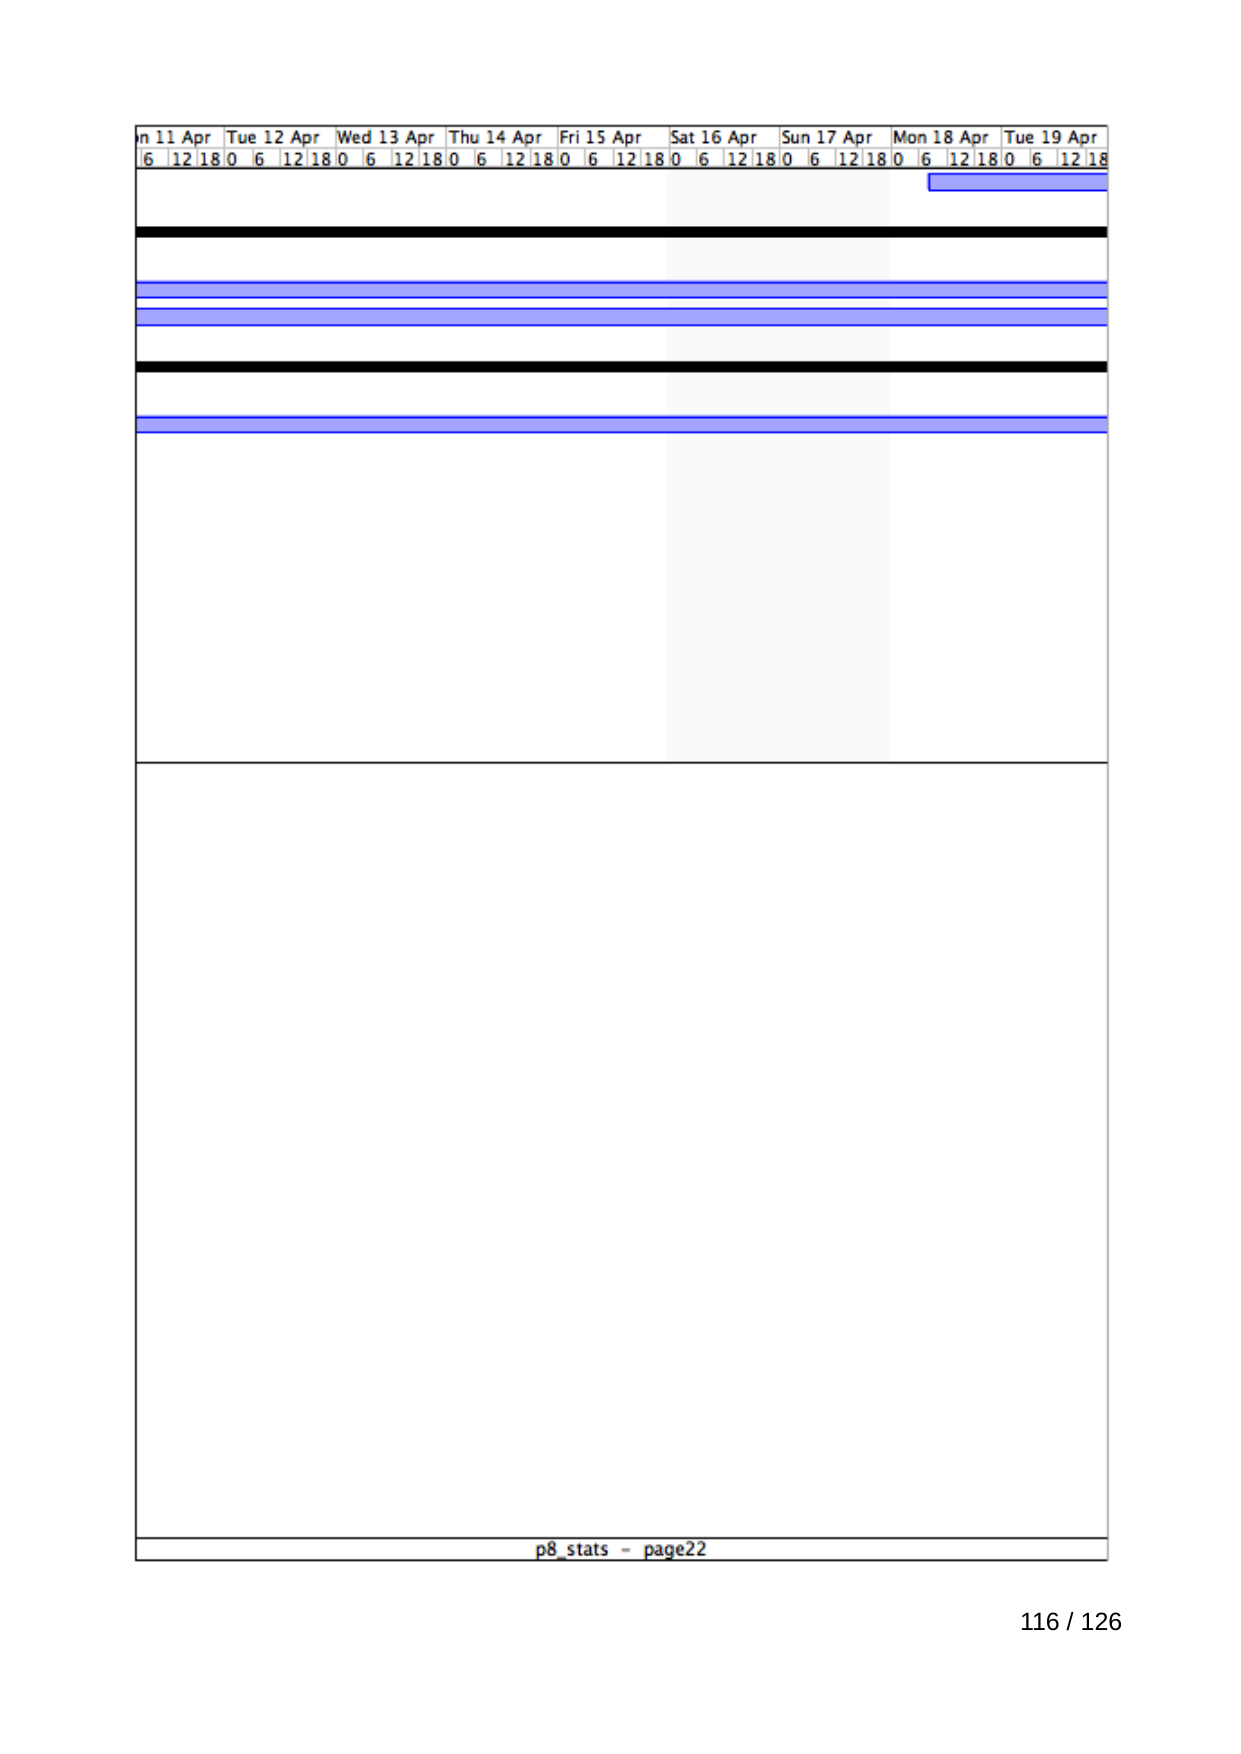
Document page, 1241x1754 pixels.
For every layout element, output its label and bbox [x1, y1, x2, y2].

picture [130, 118, 1111, 1569]
